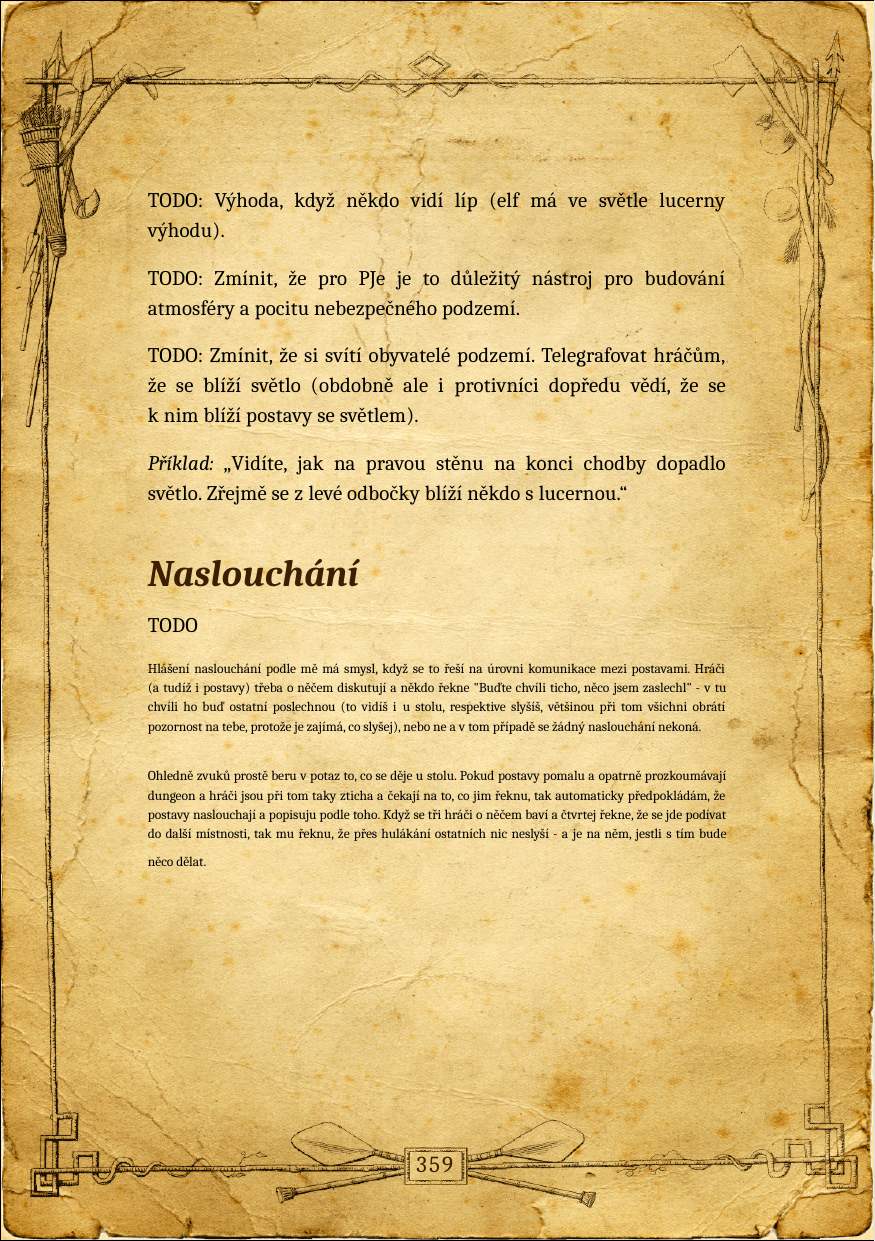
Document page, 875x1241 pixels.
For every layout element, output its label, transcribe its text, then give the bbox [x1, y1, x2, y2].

subtitle Naslouchání [148, 553, 726, 596]
text TODO: Výhoda, když někdo vidí líp (elf má ve světle lucerny výhodu). [148, 189, 726, 243]
text Příklad: „Vidíte, jak na pravou stěnu na konci chodby dopadlo světlo. Zřejmě se z⁠ levé odbočky blíží někdo s⁠ lucernou.“ [148, 451, 726, 505]
text TODO: Zmínit, že pro PJe je to důležitý nástroj pro budování atmosféry a⁠ pocitu nebezpečného podzemí. [148, 267, 726, 320]
text Hlášení naslouchání podle mě má smysl, když se to řeší na úrovni komunikace mezi postavami. Hráči (a⁠ tudíž i⁠ postavy) třeba o⁠ něčem diskutují a⁠ někdo řekne "Buďte chvíli ticho, něco jsem zaslechl" - v⁠ tu chvíli ho buď ostatní poslechnou (to vidíš i⁠ u⁠ stolu, respektive slyšíš, většinou při tom všichni obrátí pozornost na tebe, protože je zajímá, co slyšej), nebo ne a⁠ v⁠ tom případě se žádný naslouchání nekoná. Ohledně zvuků prostě beru v⁠ potaz to, co se děje u⁠ stolu. Pokud postavy pomalu a⁠ opatrně prozkoumávají dungeon a⁠ hráči jsou při tom taky zticha a⁠ čekají na to, co jim řeknu, tak automaticky předpokládám, že postavy naslouchají a⁠ popisuju podle toho. Když se tři hráči o⁠ něčem baví a⁠ čtvrtej řekne, že se jde podívat do další místnosti, tak mu řeknu, že přes hulákání ostatních nic neslyší - a⁠ je na něm, jestli s⁠ tím bude něco dělat. [148, 661, 726, 872]
text TODO: Zmínit, že si svítí obyvatelé podzemí. Telegrafovat hráčům, že se blíží světlo (obdobně ale i⁠ protivníci dopředu vědí, že se k⁠ nim blíží postavy se světlem). [148, 344, 726, 428]
picture [1, 1, 874, 1240]
text TODO [148, 613, 726, 637]
